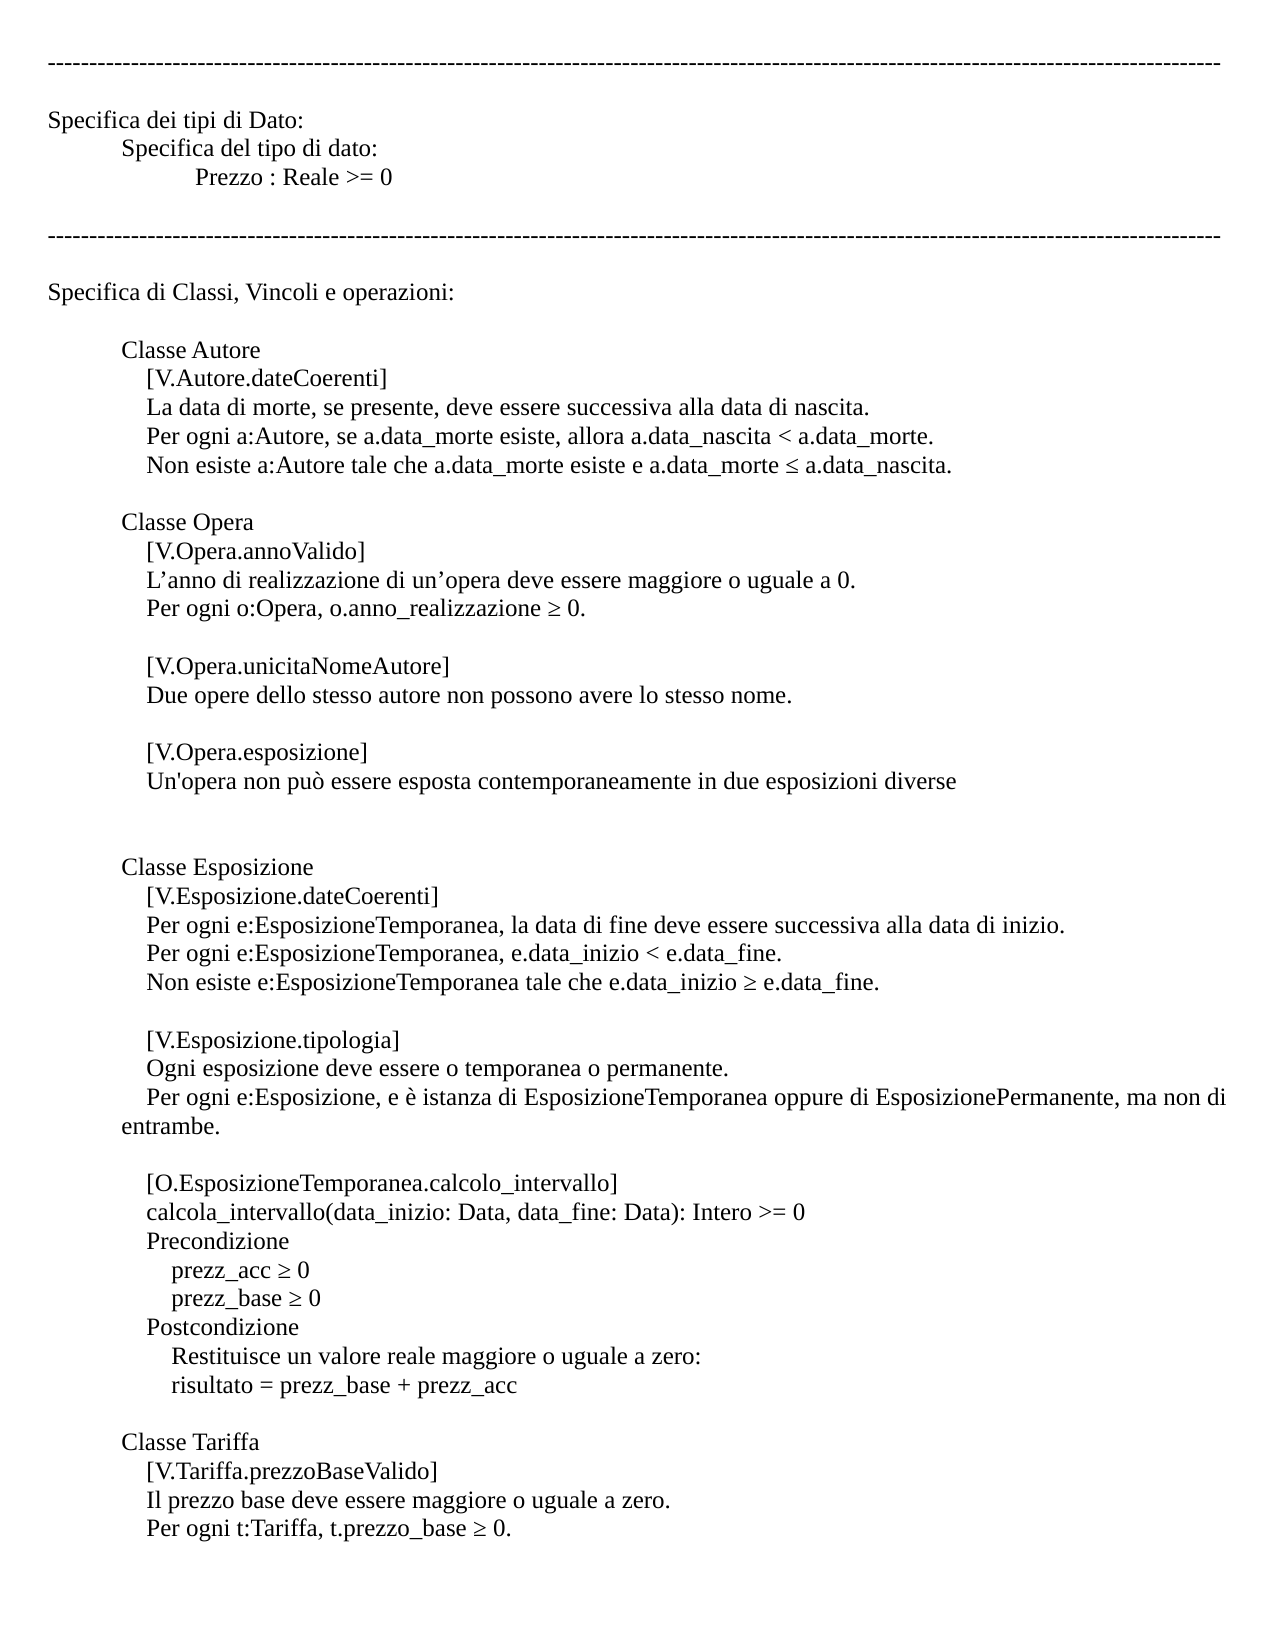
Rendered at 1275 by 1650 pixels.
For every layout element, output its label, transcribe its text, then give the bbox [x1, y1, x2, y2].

text Specifica di Classi, Vincoli e operazioni: [47, 277, 1228, 306]
text --------------------------------------------------------------------------------------------------------------------------------------------- [47, 220, 1228, 248]
text prezz_acc ≥ 0 [121, 1255, 1228, 1283]
text Per ogni e:EsposizioneTemporanea, e.data_inizio < e.data_fine. [121, 938, 1228, 967]
text Specifica del tipo di dato: [47, 133, 1228, 162]
text Ogni esposizione deve essere o temporanea o permanente. [121, 1053, 1228, 1082]
text [V.Opera.esposizione] [121, 737, 1228, 766]
text Precondizione [121, 1226, 1228, 1255]
text [O.EsposizioneTemporanea.calcolo_intervallo] [121, 1168, 1228, 1197]
text La data di morte, se presente, deve essere successiva alla data di nascita. [121, 392, 1228, 421]
text Specifica dei tipi di Dato: [47, 105, 1228, 133]
text [V.Tariffa.prezzoBaseValido] [121, 1456, 1228, 1485]
text Prezzo : Reale >= 0 [47, 162, 1228, 191]
text Per ogni t:Tariffa, t.prezzo_base ≥ 0. [121, 1513, 1228, 1542]
text risultato = prezz_base + prezz_acc [121, 1370, 1228, 1398]
text Due opere dello stesso autore non possono avere lo stesso nome. [121, 680, 1228, 708]
text Il prezzo base deve essere maggiore o uguale a zero. [121, 1485, 1228, 1513]
text Per ogni e:EsposizioneTemporanea, la data di fine deve essere successiva alla data di inizio. [121, 910, 1228, 938]
text prezz_base ≥ 0 [121, 1283, 1228, 1312]
text [V.Esposizione.tipologia] [121, 1025, 1228, 1053]
text [V.Autore.dateCoerenti] [121, 363, 1228, 392]
text [V.Opera.unicitaNomeAutore] [121, 651, 1228, 680]
text [V.Opera.annoValido] [121, 536, 1228, 565]
text [V.Esposizione.dateCoerenti] [121, 881, 1228, 910]
text calcola_intervallo(data_inizio: Data, data_fine: Data): Intero >= 0 [121, 1197, 1228, 1226]
text Postcondizione [121, 1312, 1228, 1341]
text Per ogni o:Opera, o.anno_realizzazione ≥ 0. [121, 593, 1228, 622]
text Classe Opera [121, 507, 1228, 536]
text Non esiste e:EsposizioneTemporanea tale che e.data_inizio ≥ e.data_fine. [121, 967, 1228, 996]
text Un'opera non può essere esposta contemporaneamente in due esposizioni diverse [121, 766, 1228, 795]
text Restituisce un valore reale maggiore o uguale a zero: [121, 1341, 1228, 1370]
text Classe Autore [121, 335, 1228, 363]
text Non esiste a:Autore tale che a.data_morte esiste e a.data_morte ≤ a.data_nascita. [121, 450, 1228, 478]
text Per ogni a:Autore, se a.data_morte esiste, allora a.data_nascita < a.data_morte. [121, 421, 1228, 450]
text Classe Tariffa [121, 1427, 1228, 1456]
text Classe Esposizione [121, 852, 1228, 881]
text L’anno di realizzazione di un’opera deve essere maggiore o uguale a 0. [121, 565, 1228, 593]
text --------------------------------------------------------------------------------------------------------------------------------------------- [47, 47, 1228, 76]
text Per ogni e:Esposizione, e è istanza di EsposizioneTemporanea oppure di EsposizionePermanente, ma non di entrambe. [121, 1082, 1228, 1140]
